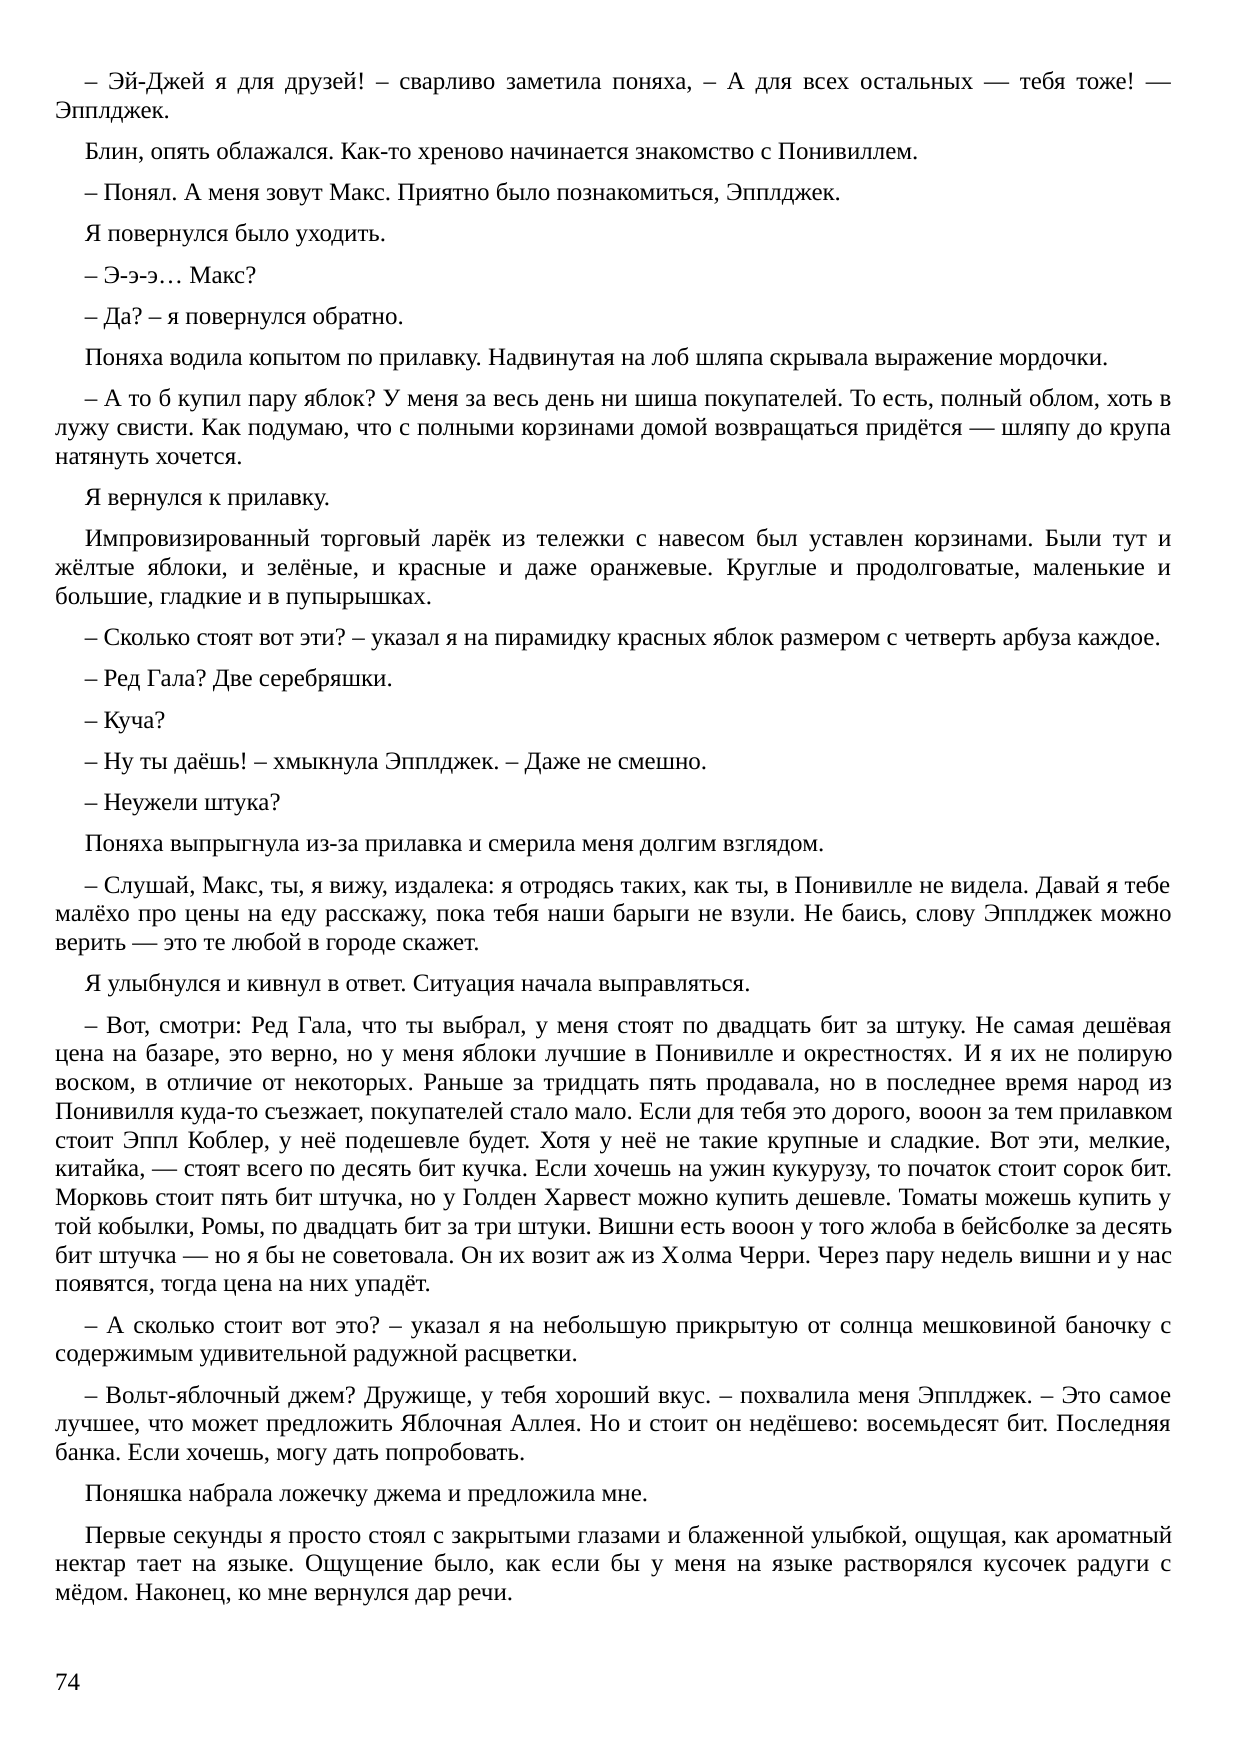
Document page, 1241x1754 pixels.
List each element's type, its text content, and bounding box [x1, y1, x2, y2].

text – Эй-Джей я для друзей! – сварливо заметила поняха, – А для всех остальных — тебя тоже! — Эпплджек. [55, 66, 1173, 123]
text – А сколько стоит вот это? – указал я на небольшую прикрытую от солнца мешковиной баночку с содержимым удивительной радужной расцветки. [55, 1310, 1173, 1367]
text – Вольт-яблочный джем? Дружище, у тебя хороший вкус. – похвалила меня Эпплджек. – Это самое лучшее, что может предложить Яблочная Аллея. Но и стоит он недёшево: восемьдесят бит. Последняя банка. Если хочешь, могу дать попробовать. [55, 1380, 1173, 1466]
text – Да? – я повернулся обратно. [55, 301, 1173, 330]
text – Ред Гала? Две серебряшки. [55, 663, 1173, 692]
text Первые секунды я просто стоял с закрытыми глазами и блаженной улыбкой, ощущая, как ароматный нектар тает на языке. Ощущение было, как если бы у меня на языке растворялся кусочек радуги с мёдом. Наконец, ко мне вернулся дар речи. [55, 1520, 1173, 1606]
text – Э-э-э… Макс? [55, 260, 1173, 288]
text – А то б купил пару яблок? У меня за весь день ни шиша покупателей. То есть, полный облом, хоть в лужу свисти. Как подумаю, что с полными корзинами домой возвращаться придётся — шляпу до крупа натянуть хочется. [55, 383, 1173, 470]
text Я вернулся к прилавку. [55, 482, 1173, 511]
text – Понял. А меня зовут Макс. Приятно было познакомиться, Эпплджек. [55, 177, 1173, 206]
text – Куча? [55, 705, 1173, 733]
text – Сколько стоят вот эти? – указал я на пирамидку красных яблок размером с четверть арбуза каждое. [55, 622, 1173, 651]
text Поняха выпрыгнула из-за прилавка и смерила меня долгим взглядом. [55, 828, 1173, 857]
text Я повернулся было уходить. [55, 218, 1173, 247]
text Поняшка набрала ложечку джема и предложила мне. [55, 1478, 1173, 1507]
text Поняха водила копытом по прилавку. Надвинутая на лоб шляпа скрывала выражение мордочки. [55, 342, 1173, 371]
text Блин, опять облажался. Как-то хреново начинается знакомство с Понивиллем. [55, 136, 1173, 165]
text – Слушай, Макс, ты, я вижу, издалека: я отродясь таких, как ты, в Понивилле не видела. Давай я тебе малёхо про цены на еду расскажу, пока тебя наши барыги не взули. Не баись, слову Эпплджек можно верить — это те любой в городе скажет. [55, 870, 1173, 956]
text – Ну ты даёшь! – хмыкнула Эпплджек. – Даже не смешно. [55, 746, 1173, 775]
text Импровизированный торговый ларёк из тележки с навесом был уставлен корзинами. Были тут и жёлтые яблоки, и зелёные, и красные и даже оранжевые. Круглые и продолговатые, маленькие и большие, гладкие и в пупырышках. [55, 523, 1173, 610]
text – Вот, смотри: Ред Гала, что ты выбрал, у меня стоят по двадцать бит за штуку. Не самая дешёвая цена на базаре, это верно, но у меня яблоки лучшие в Понивилле и окрестностях. И я их не полирую воском, в отличие от некоторых. Раньше за тридцать пять продавала, но в последнее время народ из Понивилля куда-то съезжает, покупателей стало мало. Если для тебя это дорого, вооон за тем прилавком стоит Эппл Коблер, у неё подешевле будет. Хотя у неё не такие крупные и сладкие. Вот эти, мелкие, китайка, — стоят всего по десять бит кучка. Если хочешь на ужин кукурузу, то початок стоит сорок бит. Морковь стоит пять бит штучка, но у Голден Харвест можно купить дешевле. Томаты можешь купить у той кобылки, Ромы, по двадцать бит за три штуки. Вишни есть вооон у того жлоба в бейсболке за десять бит штучка — но я бы не советовала. Он их возит аж из Холма Черри. Через пару недель вишни и у нас появятся, тогда цена на них упадёт. [55, 1010, 1173, 1297]
text – Неужели штука? [55, 787, 1173, 816]
text Я улыбнулся и кивнул в ответ. Ситуация начала выправляться. [55, 968, 1173, 997]
